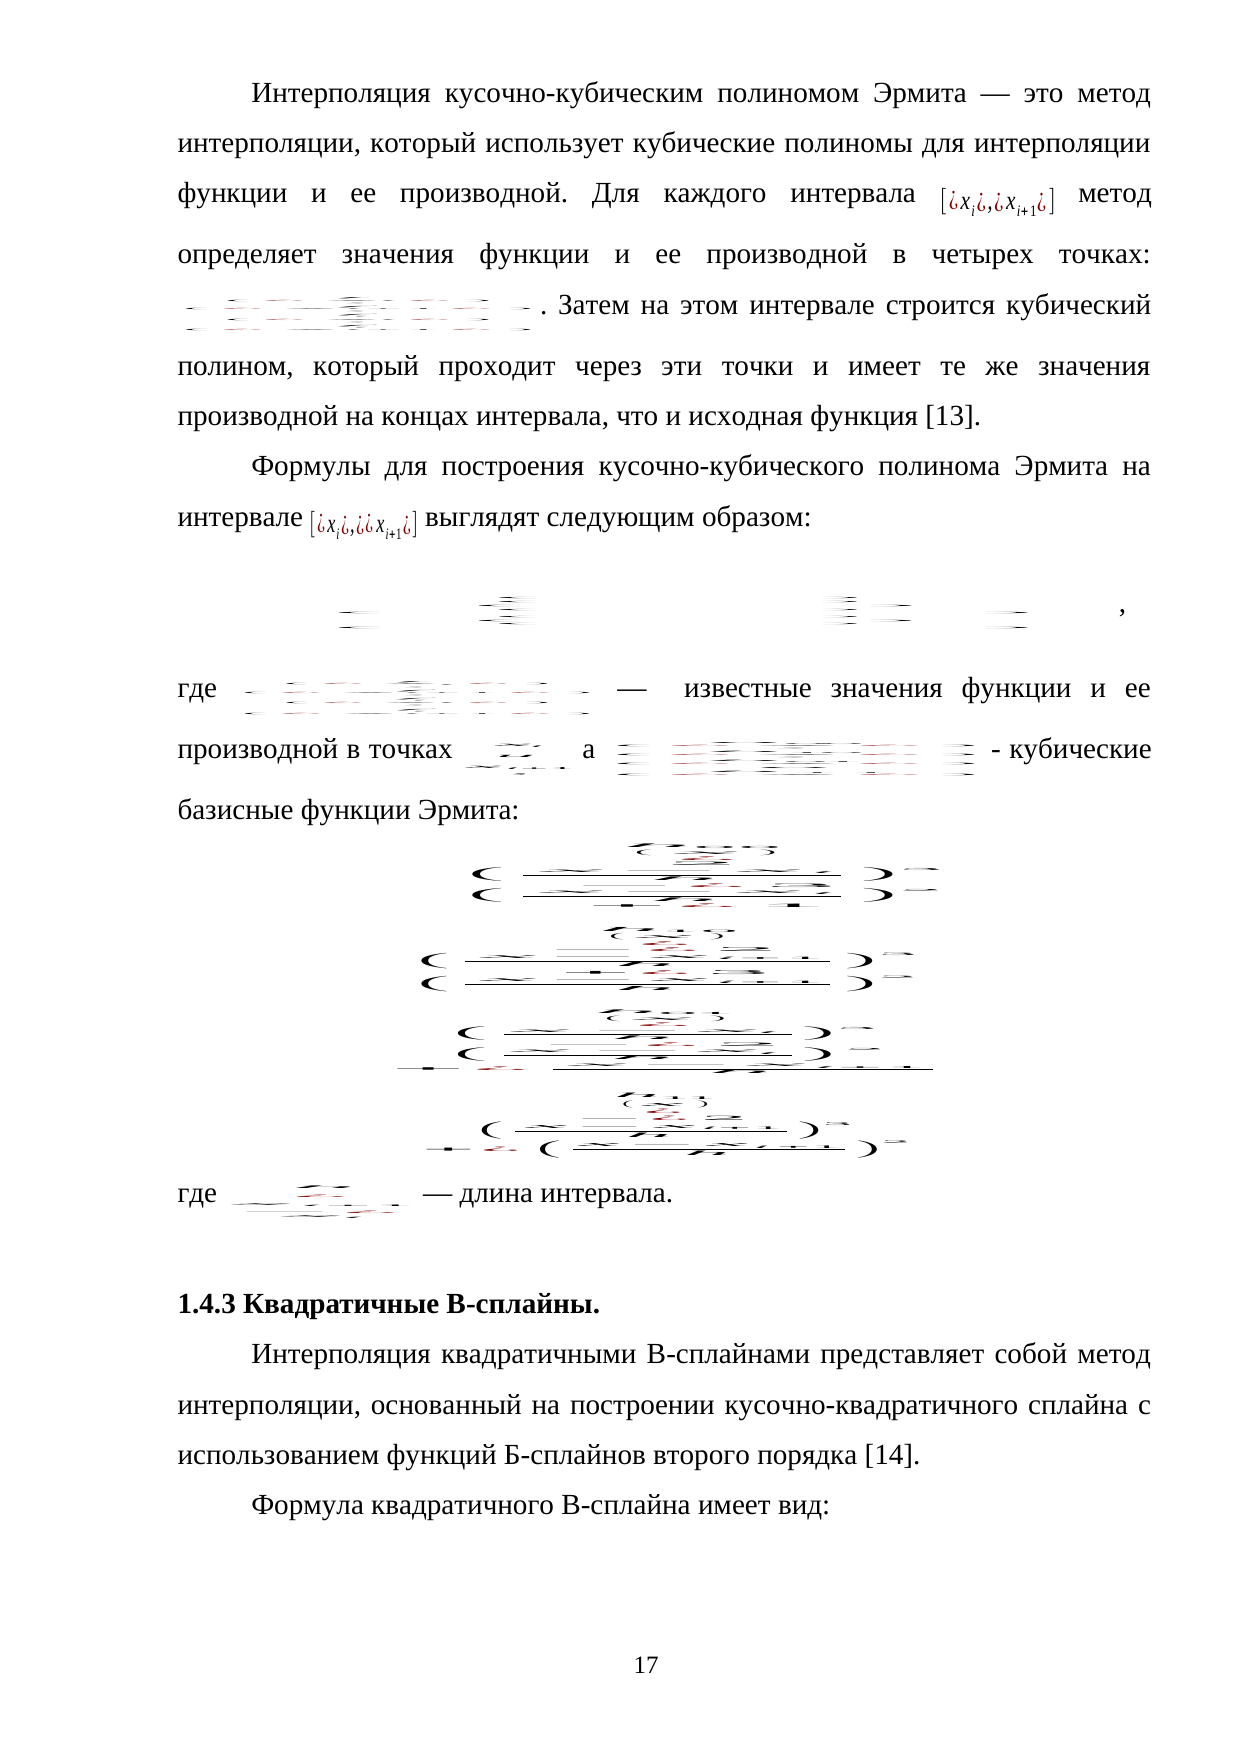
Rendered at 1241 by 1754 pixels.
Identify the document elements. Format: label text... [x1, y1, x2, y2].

text Интерполяция квадратичными В-сплайнами представляет собой метод интерполяции, основанный на построении кусочно-квадратичного сплайна с использованием функций Б-сплайнов второго порядка [14]. [177, 1336, 1152, 1471]
subtitle 1.4.3 Квадратичные В-сплайны. [177, 1286, 1152, 1320]
text где — длина интервала. [177, 1175, 1152, 1219]
text Интерполяция кусочно-кубическим полиномом Эрмита — это метод интерполяции, который использует кубические полиномы для интерполяции функции и ее производной. Для каждого интервала метод определяет значения функции и ее производной в четырех точках: . Затем на этом интервале строится кубический полином, который проходит через эти точки и имеет те же значения производной на концах интервала, что и исходная функция [13]. [177, 75, 1152, 432]
text где — известные значения функции и ее производной в точках а - кубические базисные функции Эрмита: [177, 671, 1152, 826]
text , [177, 585, 1152, 629]
text Формула квадратичного В-сплайна имеет вид: [177, 1487, 1152, 1521]
text Формулы для построения кусочно-кубического полинома Эрмита на интервале выглядят следующим образом: [177, 448, 1152, 543]
